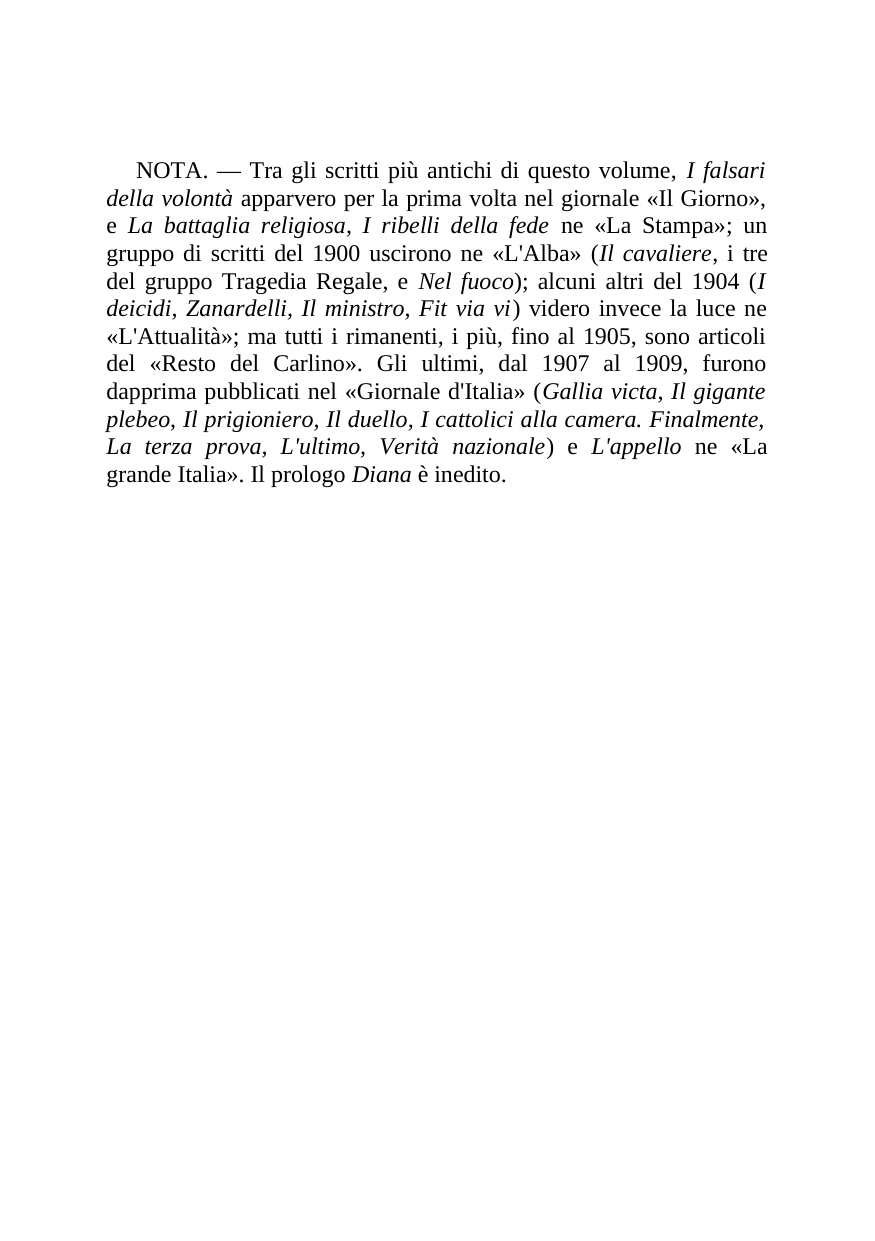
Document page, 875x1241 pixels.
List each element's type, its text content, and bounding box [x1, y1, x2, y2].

text NOTA. — Tra gli scritti più antichi di questo volume, I falsari della volontà apparvero per la prima volta nel giornale «Il Giorno», e La battaglia religiosa, I ribelli della fede ne «La Stampa»; un gruppo di scritti del 1900 uscirono ne «L'Alba» (Il cavaliere, i tre del gruppo Tragedia Regale, e Nel fuoco); alcuni altri del 1904 (I deicidi, Zanardelli, Il ministro, Fit via vi) videro invece la luce ne «L'Attualità»; ma tutti i rimanenti, i più, fino al 1905, sono articoli del «Resto del Carlino». Gli ultimi, dal 1907 al 1909, furono dapprima pubblicati nel «Giornale d'Italia» (Gallia victa, Il gigante plebeo, Il prigioniero, Il duello, I cattolici alla camera. Finalmente, La terza prova, L'ultimo, Verità nazionale) e L'appello ne «La grande Italia». Il prologo Diana è inedito. [106, 156, 768, 487]
